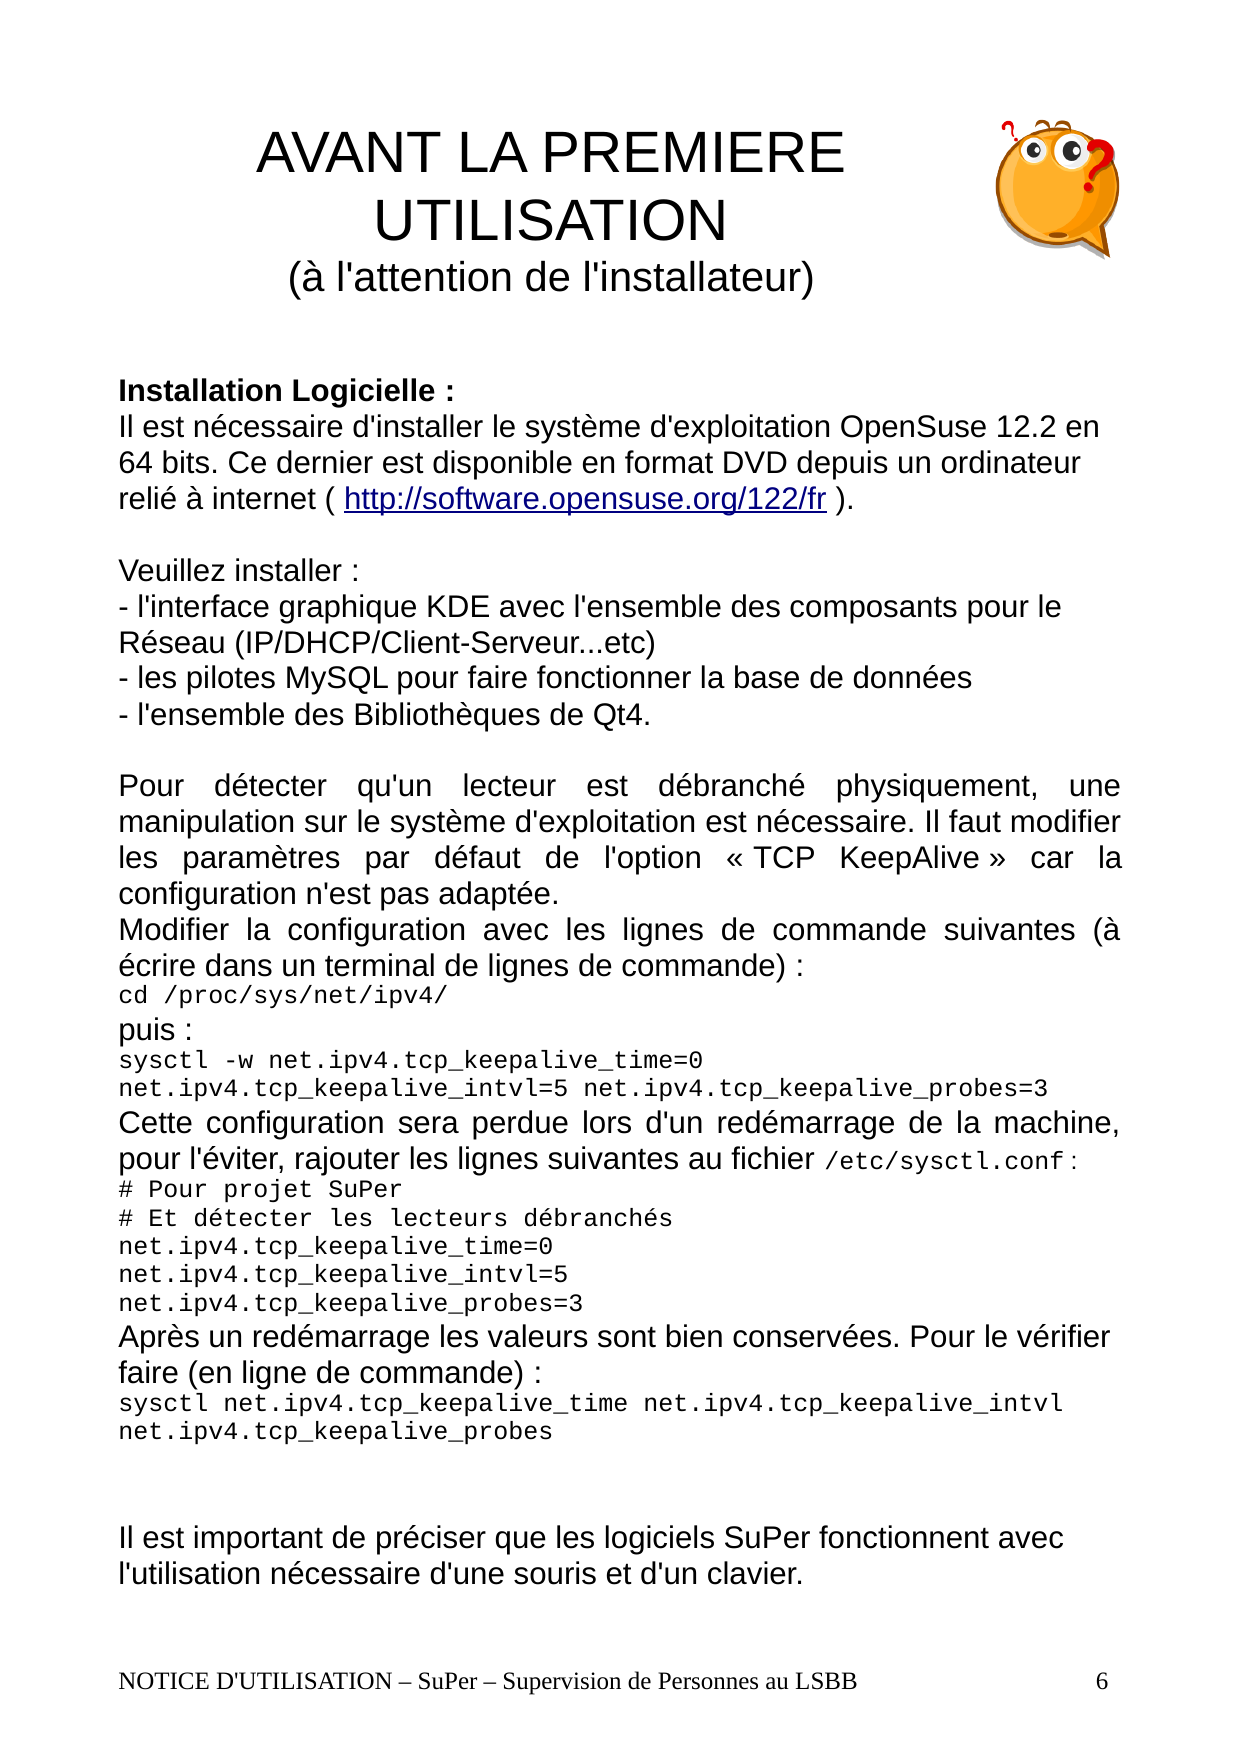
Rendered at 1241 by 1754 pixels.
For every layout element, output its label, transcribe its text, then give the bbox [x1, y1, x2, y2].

text - les pilotes MySQL pour faire fonctionner la base de données [118, 659, 1122, 696]
text sysctl net.ipv4.tcp_keepalive_time net.ipv4.tcp_keepalive_intvl net.ipv4.tcp_keepalive_probes [118, 1391, 1122, 1447]
text (à l'attention de l'installateur) [118, 252, 1122, 300]
text - l'ensemble des Bibliothèques de Qt4. [118, 696, 1122, 731]
text Il est nécessaire d'installer le système d'exploitation OpenSuse 12.2 en 64 bits. Ce dernier est disponible en format DVD depuis un ordinateur relié à internet ( http://software.opensuse.org/122/fr ). [118, 408, 1122, 516]
text Cette configuration sera perdue lors d'un redémarrage de la machine, pour l'éviter, rajouter les lignes suivantes au fichier /etc/sysctl.conf : [118, 1104, 1122, 1177]
text Modifier la configuration avec les lignes de commande suivantes (à écrire dans un terminal de lignes de commande) : [118, 911, 1122, 983]
text puis : [118, 1011, 1122, 1047]
text - l'interface graphique KDE avec l'ensemble des composants pour le Réseau (IP/DHCP/Client-Serveur...etc) [118, 588, 1122, 659]
text # Pour projet SuPer [118, 1177, 1122, 1205]
text # Et détecter les lecteurs débranchés [118, 1205, 1122, 1233]
text Il est important de préciser que les logiciels SuPer fonctionnent avec l'utilisation nécessaire d'une souris et d'un clavier. [118, 1519, 1122, 1591]
text Pour détecter qu'un lecteur est débranché physiquement, une manipulation sur le système d'exploitation est nécessaire. Il faut modifier les paramètres par défaut de l'option « TCP KeepAlive » car la configuration n'est pas adaptée. [118, 767, 1122, 911]
text net.ipv4.tcp_keepalive_probes=3 [118, 1290, 1122, 1318]
text Après un redémarrage les valeurs sont bien conservées. Pour le vérifier faire (en ligne de commande) : [118, 1318, 1122, 1391]
text cd /proc/sys/net/ipv4/ [118, 983, 1122, 1011]
text net.ipv4.tcp_keepalive_intvl=5 [118, 1262, 1122, 1290]
picture [984, 118, 1123, 260]
text Installation Logicielle : [118, 372, 1122, 408]
text Veuillez installer : [118, 552, 1122, 588]
text net.ipv4.tcp_keepalive_time=0 [118, 1233, 1122, 1262]
text AVANT LA PREMIERE UTILISATION [118, 118, 984, 252]
text sysctl -w net.ipv4.tcp_keepalive_time=0 net.ipv4.tcp_keepalive_intvl=5 net.ipv4.tcp_keepalive_probes=3 [118, 1047, 1122, 1104]
